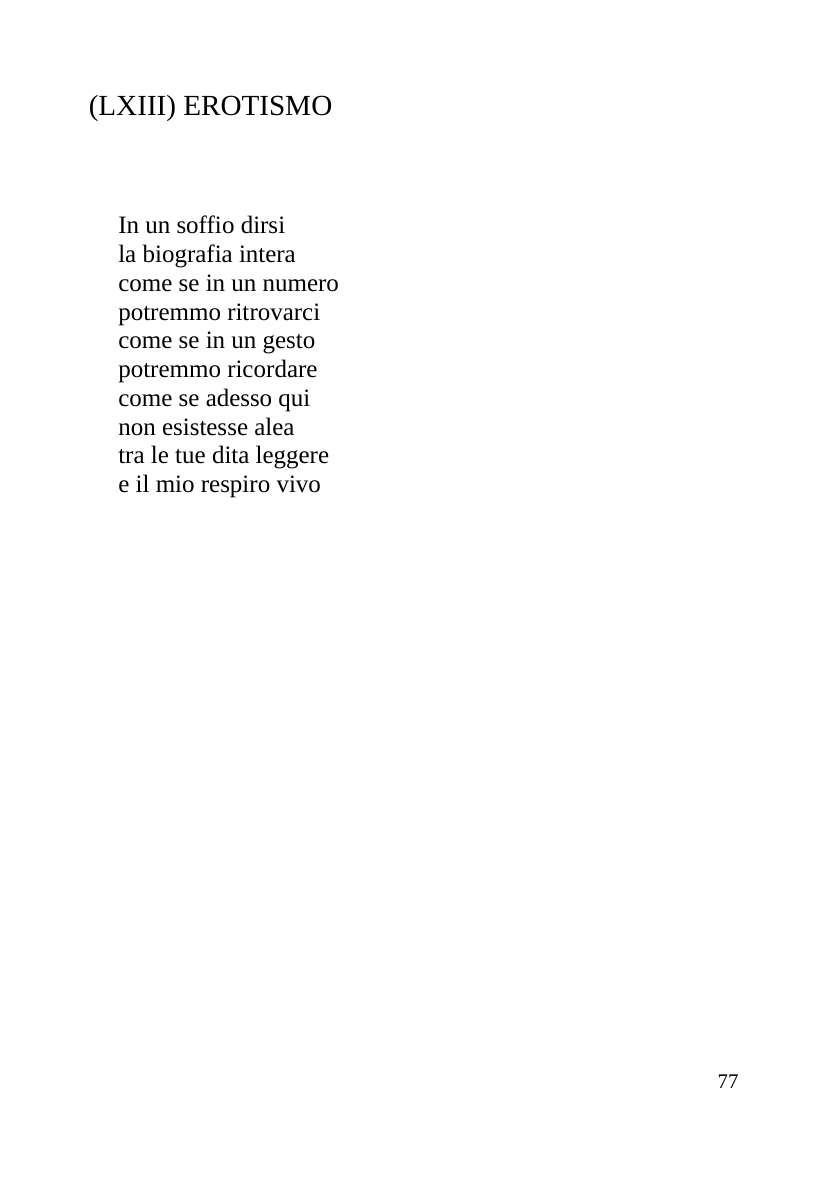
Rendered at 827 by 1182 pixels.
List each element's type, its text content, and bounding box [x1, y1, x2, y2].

text In un soffio dirsi [118, 211, 738, 239]
text potremmo ritrovarci [118, 297, 738, 326]
text non esistesse alea [118, 412, 738, 441]
text potremmo ricordare [118, 354, 738, 383]
subtitle (LXIII) EROTISMO [88, 88, 738, 122]
text tra le tue dita leggere [118, 441, 738, 469]
text la biografia intera [118, 239, 738, 268]
text come se in un gesto [118, 326, 738, 354]
text come se in un numero [118, 268, 738, 297]
text e il mio respiro vivo [118, 469, 738, 498]
text come se adesso qui [118, 383, 738, 412]
